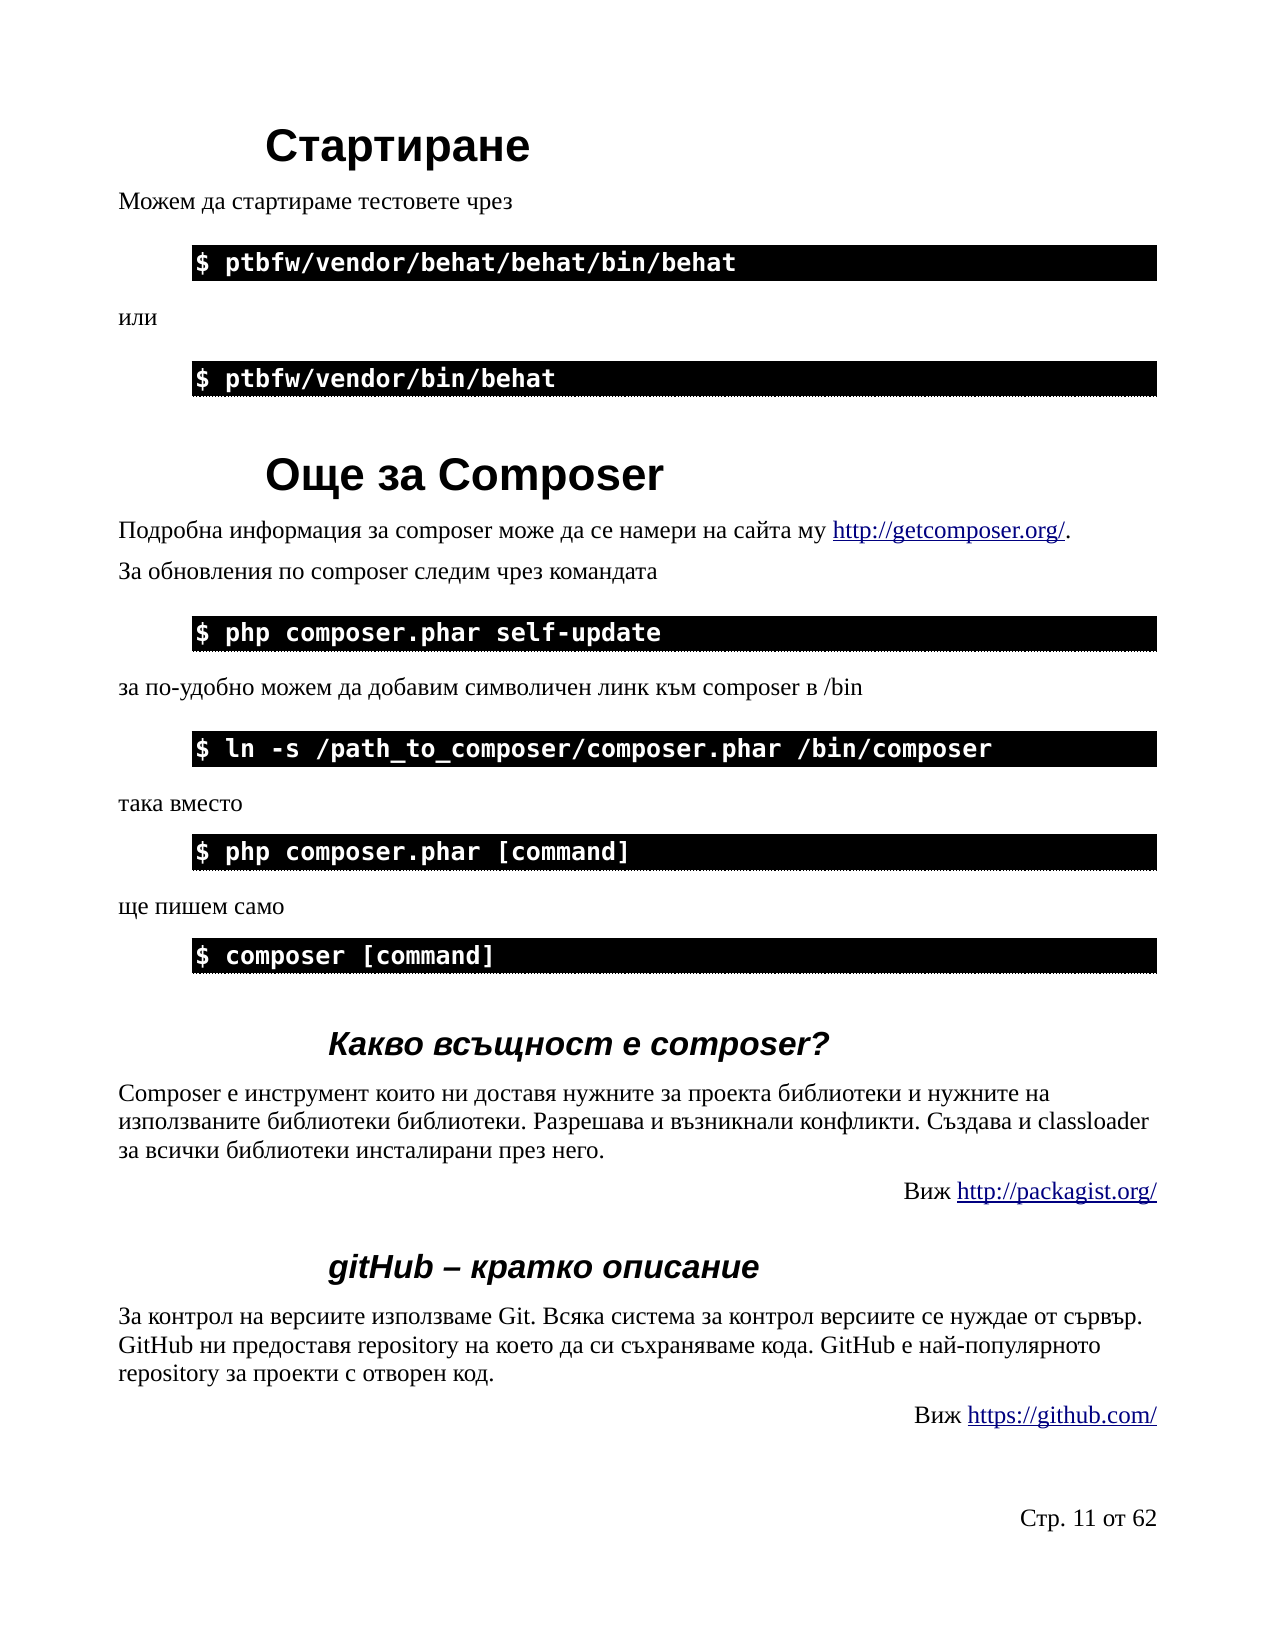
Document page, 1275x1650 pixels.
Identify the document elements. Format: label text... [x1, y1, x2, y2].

text Подробна информация за composer може да се намери на сайта му http://getcomposer.org/. [118, 515, 1157, 544]
text $ php composer.phar [command] [192, 834, 1157, 870]
text $ php composer.phar self-update [192, 616, 1157, 651]
text $ composer [command] [192, 938, 1157, 973]
subtitle Какво всъщност е composer? [328, 1024, 1157, 1063]
text $ ptbfw/vendor/bin/behat [192, 361, 1157, 396]
text $ ptbfw/vendor/behat/behat/bin/behat [192, 245, 1157, 281]
text Виж https://github.com/ [118, 1400, 1157, 1428]
text Composer е инструмент които ни доставя нужните за проекта библиотеки и нужните на използваните библиотеки библиотеки. Разрешава и възникнали конфликти. Създава и classloader за всички библиотеки инсталирани през него. [118, 1078, 1157, 1164]
text така вместо [118, 788, 1157, 816]
text за по-удобно можем да добавим символичен линк към composer в /bin [118, 672, 1157, 701]
text или [118, 302, 1157, 330]
text Можем да стартираме тестовете чрез [118, 186, 1157, 214]
subtitle Стартиране [265, 118, 1157, 171]
text Виж http://packagist.org/ [118, 1176, 1157, 1205]
text За обновления по composer следим чрез командата [118, 556, 1157, 585]
text $ ln -s /path_to_composer/composer.phar /bin/composer [192, 731, 1157, 767]
text За контрол на версиите използваме Git. Всяка система за контрол версиите се нуждае от сървър. GitHub ни предоставя repository на което да си съхраняваме кода. GitHub е най-популярното repository за проекти с отворен код. [118, 1301, 1157, 1387]
text ще пишем само [118, 891, 1157, 920]
subtitle gitHub – кратко описание [328, 1248, 1157, 1286]
subtitle Още за Composer [265, 447, 1157, 500]
